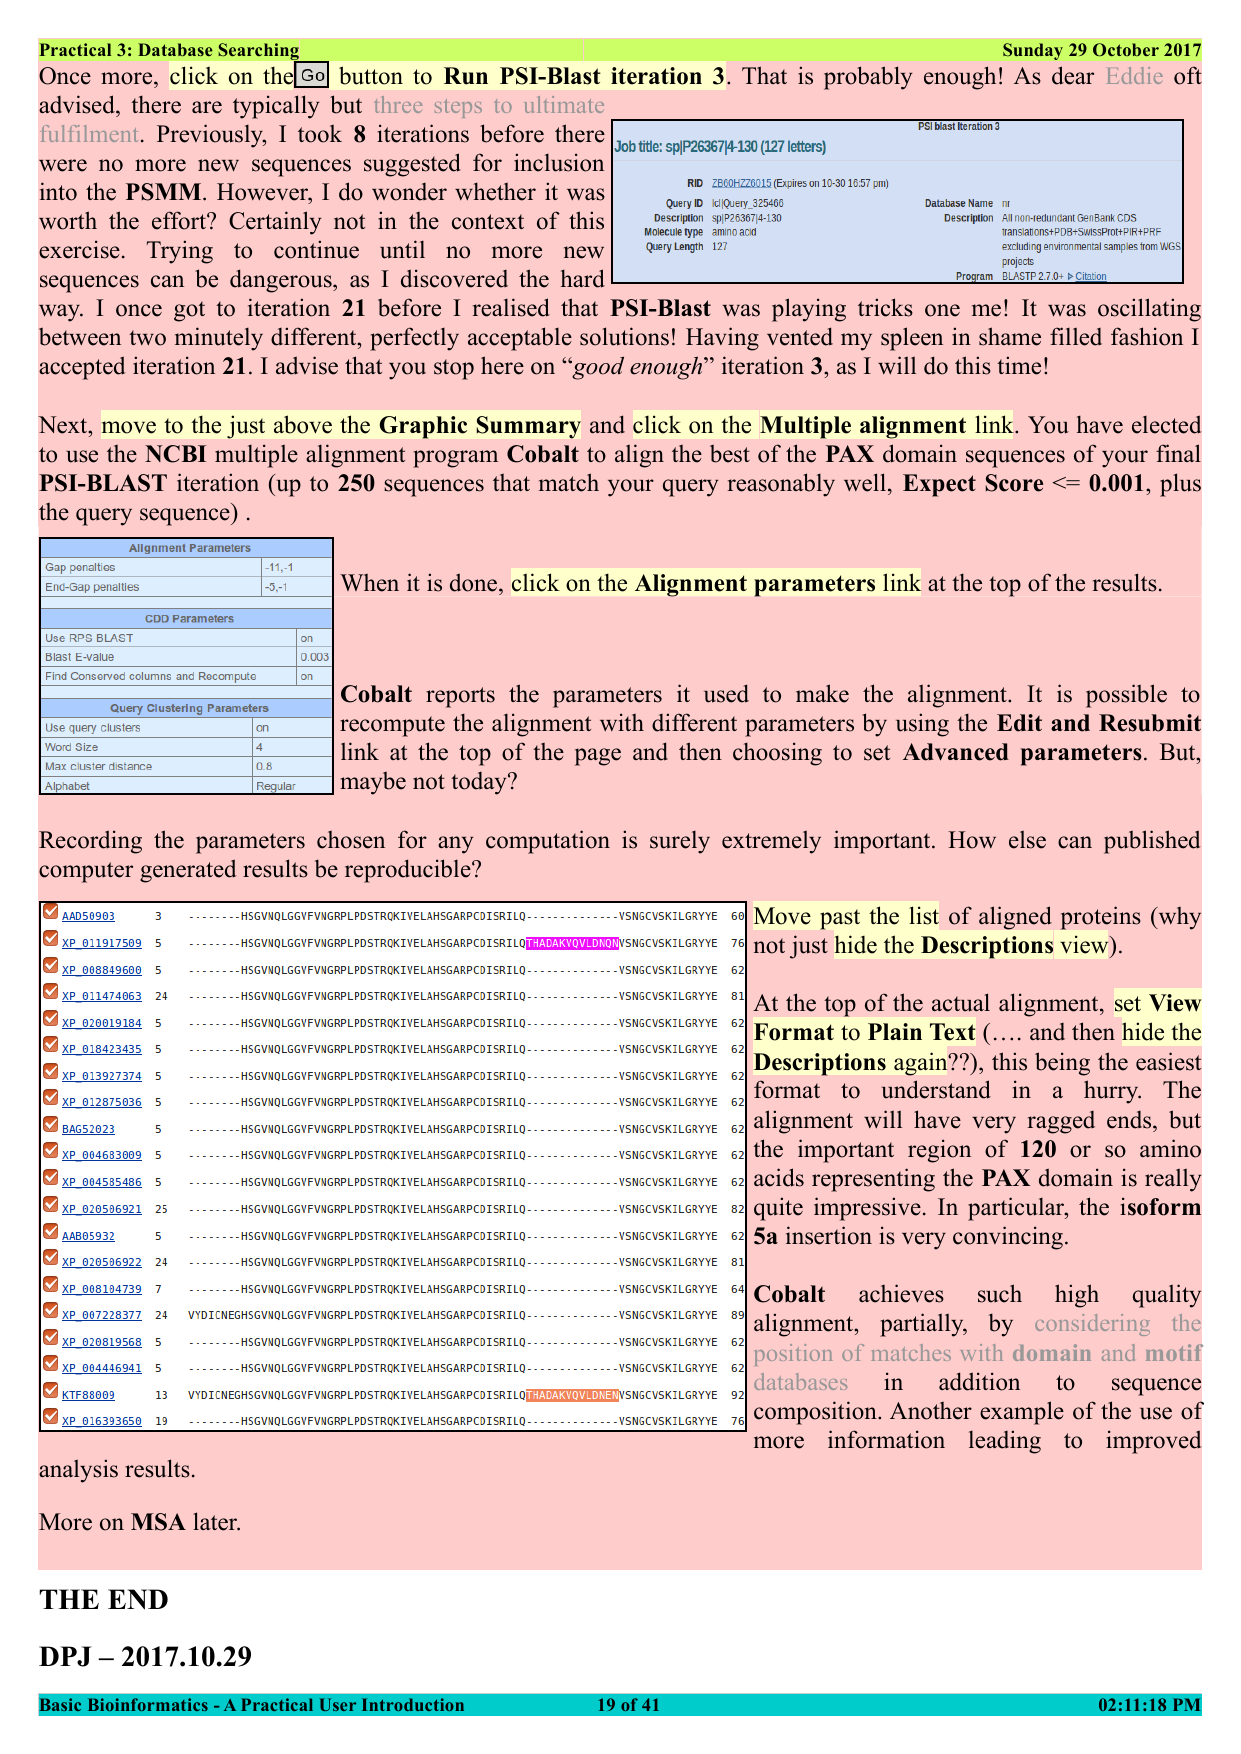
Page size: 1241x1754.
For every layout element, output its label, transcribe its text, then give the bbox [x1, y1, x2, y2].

text When it is done, click on the Alignment parameters link at the top of the results. [334, 567, 1202, 596]
picture [41, 539, 332, 793]
picture [41, 903, 745, 1430]
text Cobalt achieves such high quality alignment, partially, by considering the position of matches with domain and motif databases in addition to sequence composition. Another example of the use of more information leading to improved analysis results. [38, 1279, 1202, 1483]
text At the top of the actual alignment, set View Format to Plain Text (…. and then hide the Descriptions again??), this being the easiest format to understand in a hurry. The alignment will have very ragged ends, but the important region of 120 or so amino acids representing the PAX domain is really quite impressive. In particular, the isoform 5a insertion is very convincing. [747, 988, 1202, 1250]
text Move past the list of aligned proteins (why not just hide the Descriptions view). [747, 901, 1202, 959]
picture [613, 121, 1182, 282]
text Next, move to the just above the Graphic Summary and click on the Multiple alignment link. You have elected to use the NCBI multiple alignment program Cobalt to align the best of the PAX domain sequences of your final PSI-BLAST iteration (up to 250 sequences that match your query reasonably well, Expect Score <= 0.001, plus the query sequence) . [38, 410, 1202, 526]
text Recording the parameters chosen for any computation is surely extremely important. How else can published computer generated results be reproducible? [38, 825, 1202, 883]
text THE END [38, 1582, 1202, 1616]
text More on MSA later. [38, 1506, 1202, 1535]
text Once more, click on the button to Run PSI-Blast iteration 3. That is probably enough! As dear Eddie oft advised, there are typically but three steps to ultimate fulfilment. Previously, I took 8 iterations before there were no more new sequences suggested for inclusion into the PSMM. However, I do wonder whether it was worth the effort? Certainly not in the context of this exercise. Trying to continue until no more new sequences can be dangerous, as I discovered the hard way. I once got to iteration 21 before I realised that PSI-Blast was playing tricks one me! It was oscillating between two minutely different, perfectly acceptable solutions! Having vented my spleen in shame filled fashion I accepted iteration 21. I advise that you stop here on “good enough” iteration 3, as I will do this time! [38, 61, 1202, 380]
text Cobalt reports the parameters it used to make the alignment. It is possible to recompute the alignment with different parameters by using the Edit and Resubmit link at the top of the page and then choosing to set Advanced parameters. But, maybe not today? [334, 679, 1202, 795]
picture [296, 63, 327, 86]
text DPJ – 2017.10.29 [38, 1639, 1202, 1673]
